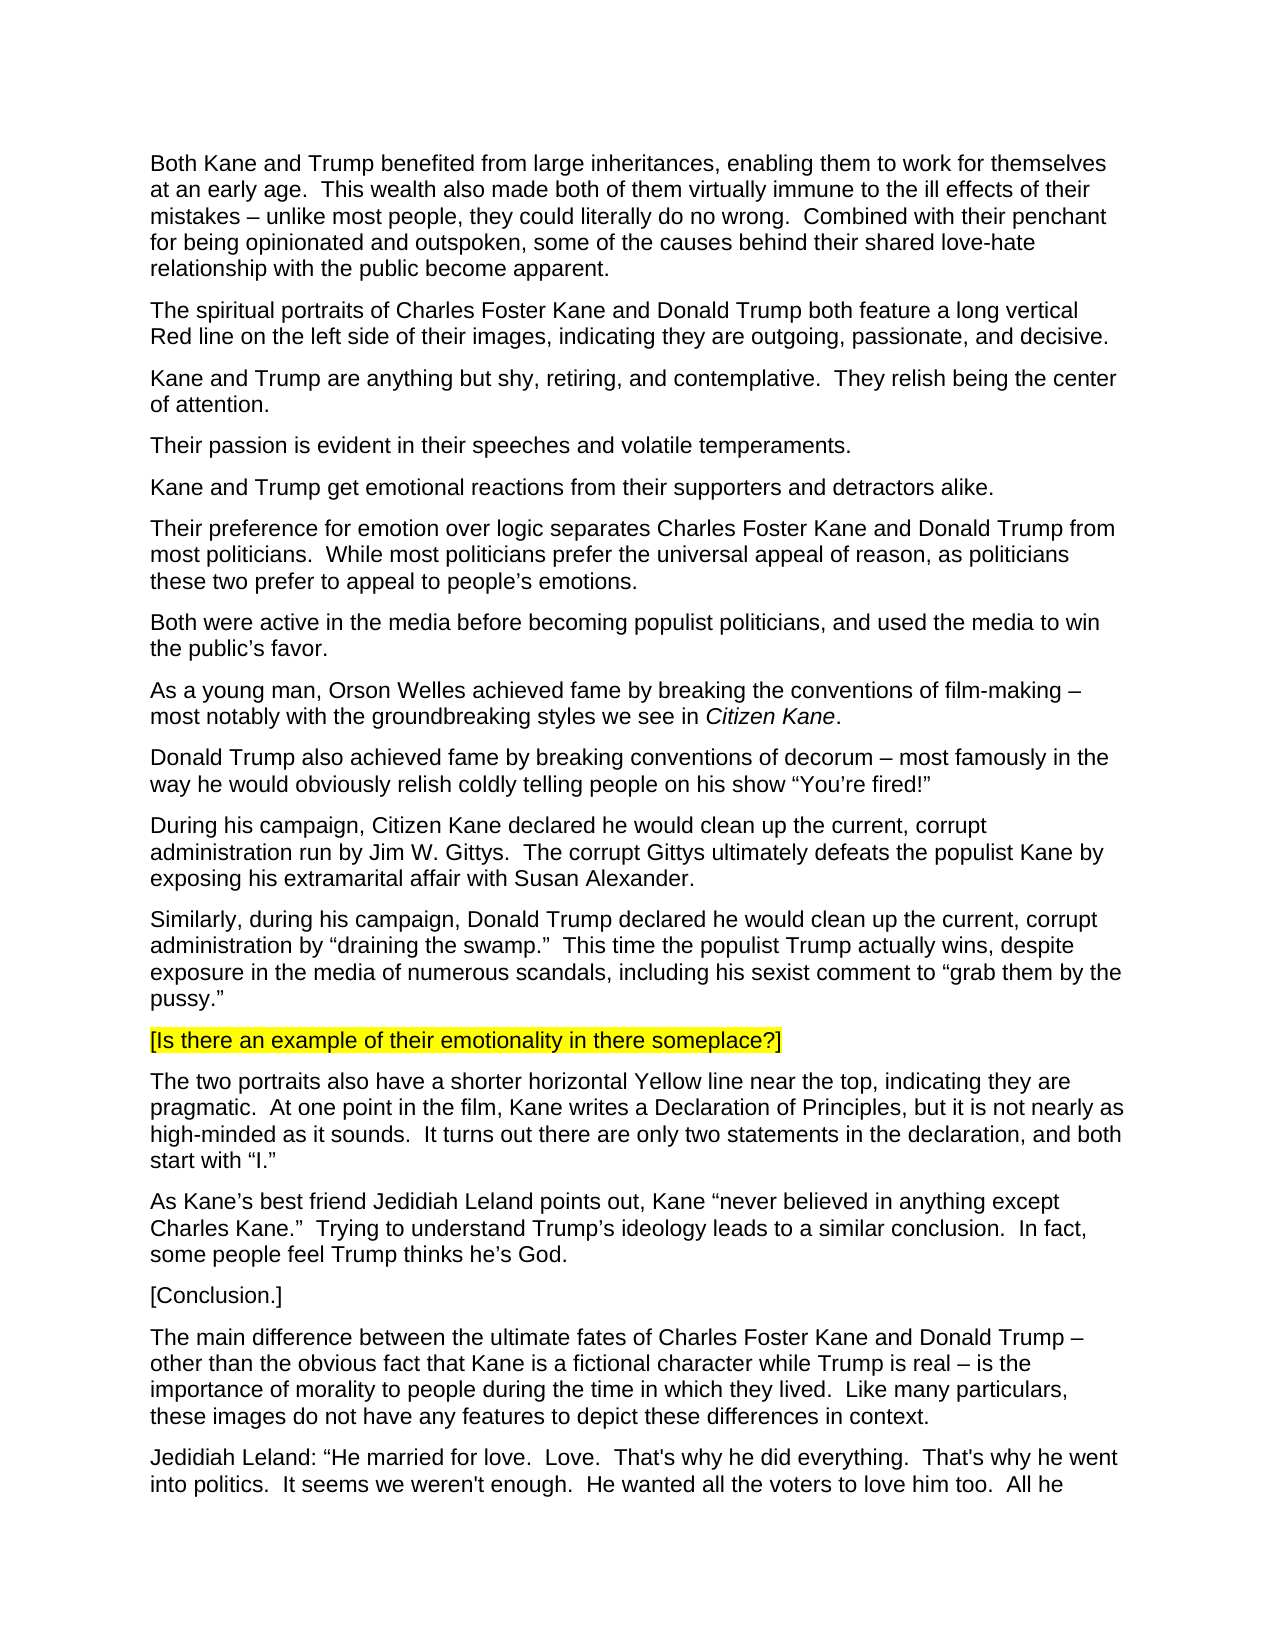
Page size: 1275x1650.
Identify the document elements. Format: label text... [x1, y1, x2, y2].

text Their passion is evident in their speeches and volatile temperaments. [150, 432, 1125, 458]
text Kane and Trump are anything but shy, retiring, and contemplative. They relish being the center of attention. [150, 364, 1125, 417]
text Kane and Trump get emotional reactions from their supporters and detractors alike. [150, 473, 1125, 500]
text Jedidiah Leland: “He married for love. Love. That's why he did everything. That's why he went into politics. It seems we weren't enough. He wanted all the voters to love him too. All he [150, 1444, 1125, 1497]
text The two portraits also have a shorter horizontal Yellow line near the top, indicating they are pragmatic. At one point in the film, Kane writes a Declaration of Principles, but it is not nearly as high-minded as it sounds. It turns out there are only two statements in the declaration, and both start with “I.” [150, 1068, 1125, 1173]
text Both Kane and Trump benefited from large inheritances, enabling them to work for themselves at an early age. This wealth also made both of them virtually immune to the ill effects of their mistakes – unlike most people, they could literally do no wrong. Combined with their penchant for being opinionated and outspoken, some of the causes behind their shared love-hate relationship with the public become apparent. [150, 150, 1125, 282]
text Their preference for emotion over logic separates Charles Foster Kane and Donald Trump from most politicians. While most politicians prefer the universal appeal of reason, as politicians these two prefer to appeal to people’s emotions. [150, 515, 1125, 594]
text As Kane’s best friend Jedidiah Leland points out, Kane “never believed in anything except Charles Kane.” Trying to understand Trump’s ideology leads to a similar conclusion. In fact, some people feel Trump thinks he’s God. [150, 1188, 1125, 1267]
text The main difference between the ultimate fates of Charles Foster Kane and Donald Trump – other than the obvious fact that Kane is a fictional character while Trump is real – is the importance of morality to people during the time in which they lived. Like many particulars, these images do not have any features to depict these differences in context. [150, 1324, 1125, 1429]
text As a young man, Orson Welles achieved fame by breaking the conventions of film-making – most notably with the groundbreaking styles we see in Citizen Kane. [150, 677, 1125, 729]
text Similarly, during his campaign, Donald Trump declared he would clean up the current, corrupt administration by “draining the swamp.” This time the populist Trump actually wins, despite exposure in the media of numerous scandals, including his sexist comment to “grab them by the pussy.” [150, 906, 1125, 1012]
text The spiritual portraits of Charles Foster Kane and Donald Trump both feature a long vertical Red line on the left side of their images, indicating they are outgoing, passionate, and decisive. [150, 297, 1125, 349]
text Donald Trump also achieved fame by breaking conventions of decorum – most famously in the way he would obviously relish coldly telling people on his show “You’re fired!” [150, 744, 1125, 797]
text [Is there an example of their emotionality in there someplace?] [150, 1027, 1125, 1053]
text Both were active in the media before becoming populist politicians, and used the media to win the public’s favor. [150, 609, 1125, 662]
text [Conclusion.] [150, 1282, 1125, 1309]
text During his campaign, Citizen Kane declared he would clean up the current, corrupt administration run by Jim W. Gittys. The corrupt Gittys ultimately defeats the populist Kane by exposing his extramarital affair with Susan Alexander. [150, 812, 1125, 891]
